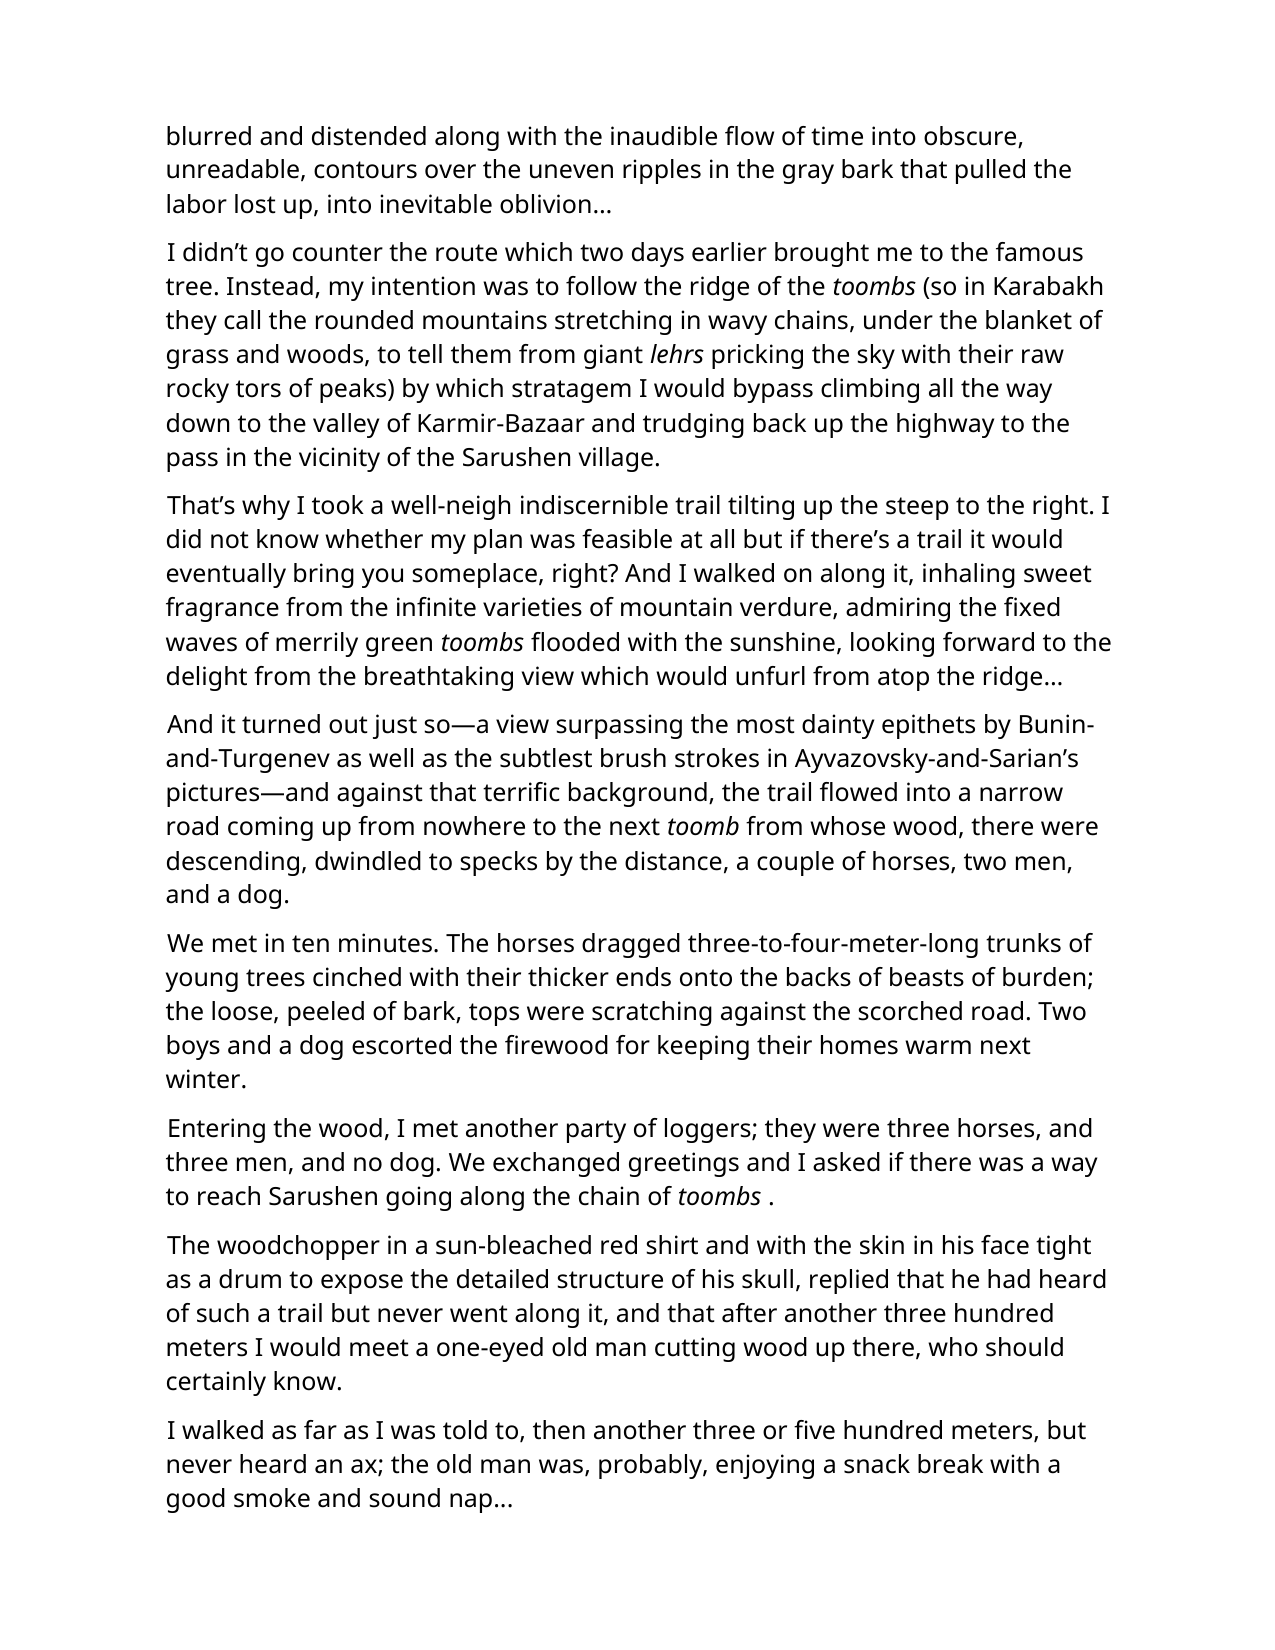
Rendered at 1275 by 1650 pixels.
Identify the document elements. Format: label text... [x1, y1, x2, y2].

text That’s why I took a well-neigh indiscernible trail tilting up the steep to the right. I did not know whether my plan was feasible at all but if there’s a trail it would eventually bring you someplace, right? And I walked on along it, inhaling sweet fragrance from the infinite varieties of mountain verdure, admiring the fixed waves of merrily green toombs flooded with the sunshine, looking forward to the delight from the breathtaking view which would unfurl from atop the ridge… [165, 488, 1118, 692]
text We met in ten minutes. The horses dragged three-to-four-meter-long trunks of young trees cinched with their thicker ends onto the backs of beasts of burden; the loose, peeled of bark, tops were scratching against the scorched road. Two boys and a dog escorted the firewood for keeping their homes warm next winter. [165, 926, 1118, 1096]
text Entering the wood, I met another party of loggers; they were three horses, and three men, and no dog. We exchanged greetings and I asked if there was a way to reach Sarushen going along the chain of toombs . [165, 1111, 1118, 1213]
text blurred and distended along with the inaudible flow of time into obscure, unreadable, contours over the uneven ripples in the gray bark that pulled the labor lost up, into inevitable oblivion… [165, 118, 1118, 220]
text The woodchopper in a sun-bleached red shirt and with the skin in his face tight as a drum to expose the detailed structure of his skull, replied that he had heard of such a trail but never went along it, and that after another three hundred meters I would meet a one-eyed old man cutting wood up there, who should certainly know. [165, 1227, 1118, 1398]
text I didn’t go counter the route which two days earlier brought me to the famous tree. Instead, my intention was to follow the ridge of the toombs (so in Karabakh they call the rounded mountains stretching in wavy chains, under the blanket of grass and woods, to tell them from giant lehrs pricking the sky with their raw rocky tors of peaks) by which stratagem I would bypass climbing all the way down to the valley of Karmir-Bazaar and trudging back up the highway to the pass in the vicinity of the Sarushen village. [165, 235, 1118, 473]
text And it turned out just so—a view surpassing the most dainty epithets by Bunin-and-Turgenev as well as the subtlest brush strokes in Ayvazovsky-and-Sarian’s pictures—and against that terrific background, the trail flowed into a narrow road coming up from nowhere to the next toomb from whose wood, there were descending, dwindled to specks by the distance, a couple of horses, two men, and a dog. [165, 707, 1118, 911]
text I walked as far as I was told to, then another three or five hundred meters, but never heard an ax; the old man was, probably, enjoying a snack break with a good smoke and sound nap... [165, 1412, 1118, 1514]
